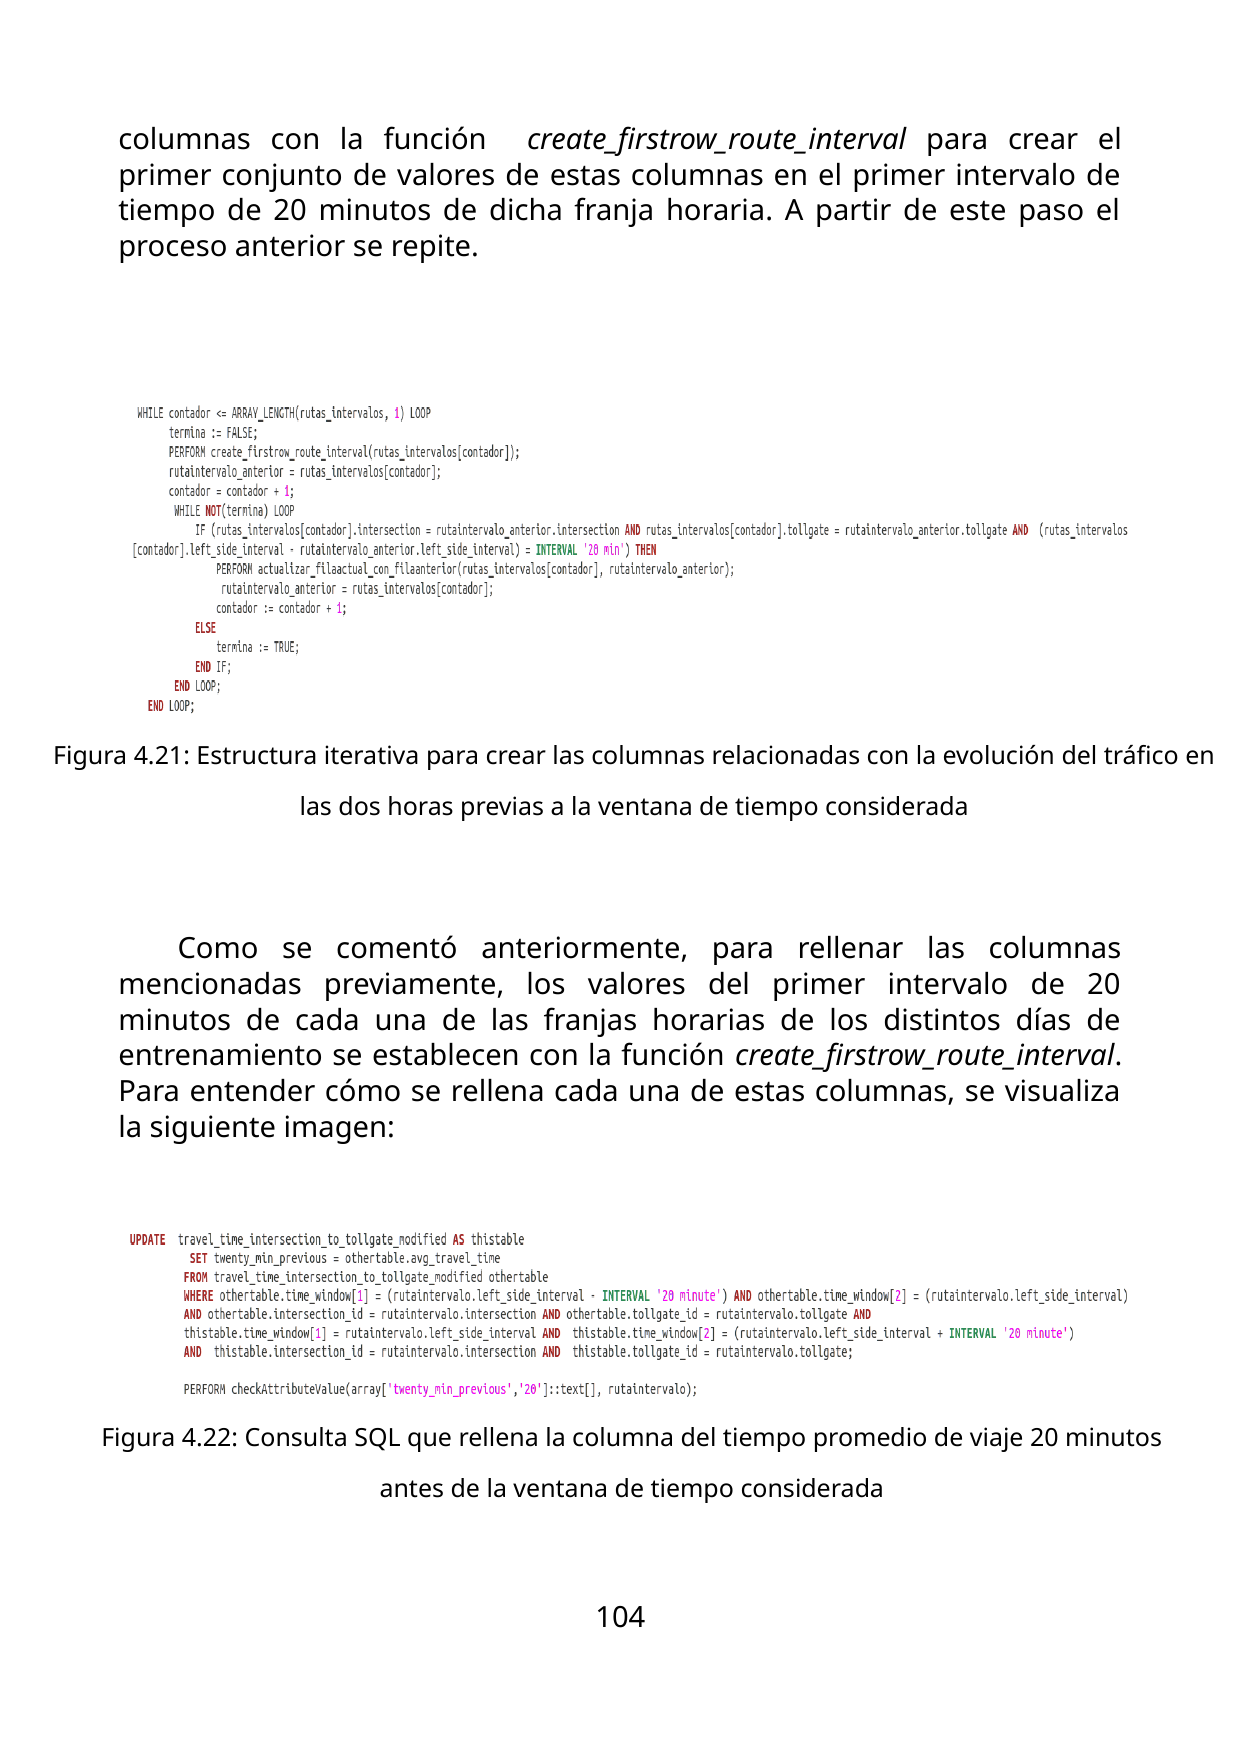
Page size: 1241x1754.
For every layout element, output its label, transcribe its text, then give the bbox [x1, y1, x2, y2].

text Figura 4.22: Consulta SQL que rellena la columna del tiempo promedio de viaje 20 minutos antes de la ventana de tiempo considerada [88, 1403, 1176, 1505]
text Como se comentó anteriormente, para rellenar las columnas mencionadas previamente, los valores del primer intervalo de 20 minutos de cada una de las franjas horarias de los distintos días de entrenamiento se establecen con la función create_firstrow_route_interval. Para entender cómo se rellena cada una de estas columnas, se visualiza la siguiente imagen: [118, 927, 1122, 1146]
picture [129, 1218, 1134, 1403]
text columnas con la función create_firstrow_route_interval para crear el primer conjunto de valores de estas columnas en el primer intervalo de tiempo de 20 minutos de dicha franja horaria. A partir de este paso el proceso anterior se repite. [118, 118, 1122, 265]
picture [132, 396, 1137, 721]
text Figura 4.21: Estructura iterativa para crear las columnas relacionadas con la evolución del tráfico en las dos horas previas a la ventana de tiempo considerada [47, 721, 1221, 823]
